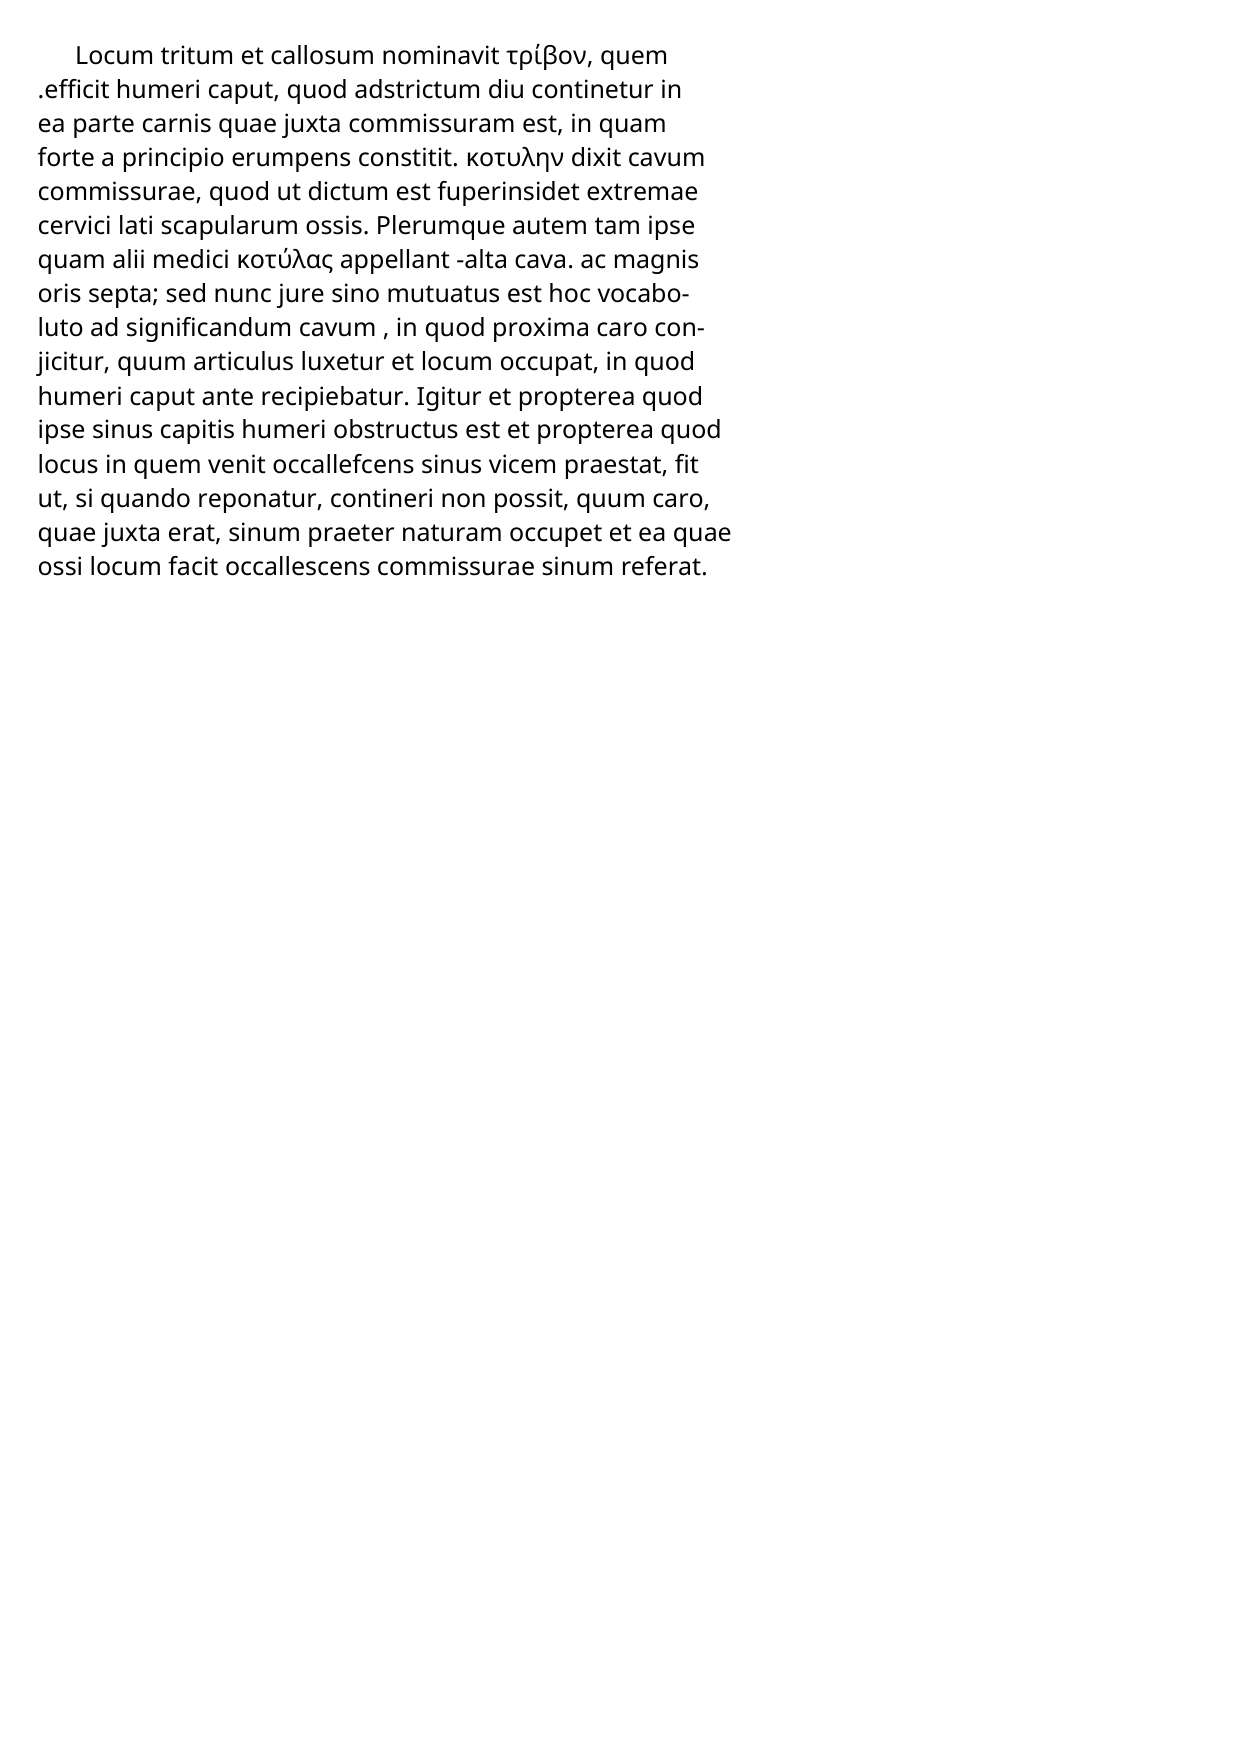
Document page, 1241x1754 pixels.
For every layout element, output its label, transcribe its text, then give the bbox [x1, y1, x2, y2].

text Locum tritum et callosum nominavit τρίβον, quem .efficit humeri caput, quod adstrictum diu continetur in ea parte carnis quae juxta commissuram est, in quam forte a principio erumpens constitit. κοτυλην dixit cavum commissurae, quod ut dictum est fuperinsidet extremae cervici lati scapularum ossis. Plerumque autem tam ipse quam alii medici κοτύλας appellant -alta cava. ac magnis oris septa; sed nunc jure sino mutuatus est hoc vocabo- luto ad significandum cavum , in quod proxima caro con- jicitur, quum articulus luxetur et locum occupat, in quod humeri caput ante recipiebatur. Igitur et propterea quod ipse sinus capitis humeri obstructus est et propterea quod locus in quem venit occallefcens sinus vicem praestat, fit ut, si quando reponatur, contineri non possit, quum caro, quae juxta erat, sinum praeter naturam occupet et ea quae ossi locum facit occallescens commissurae sinum referat. [37, 37, 1203, 582]
